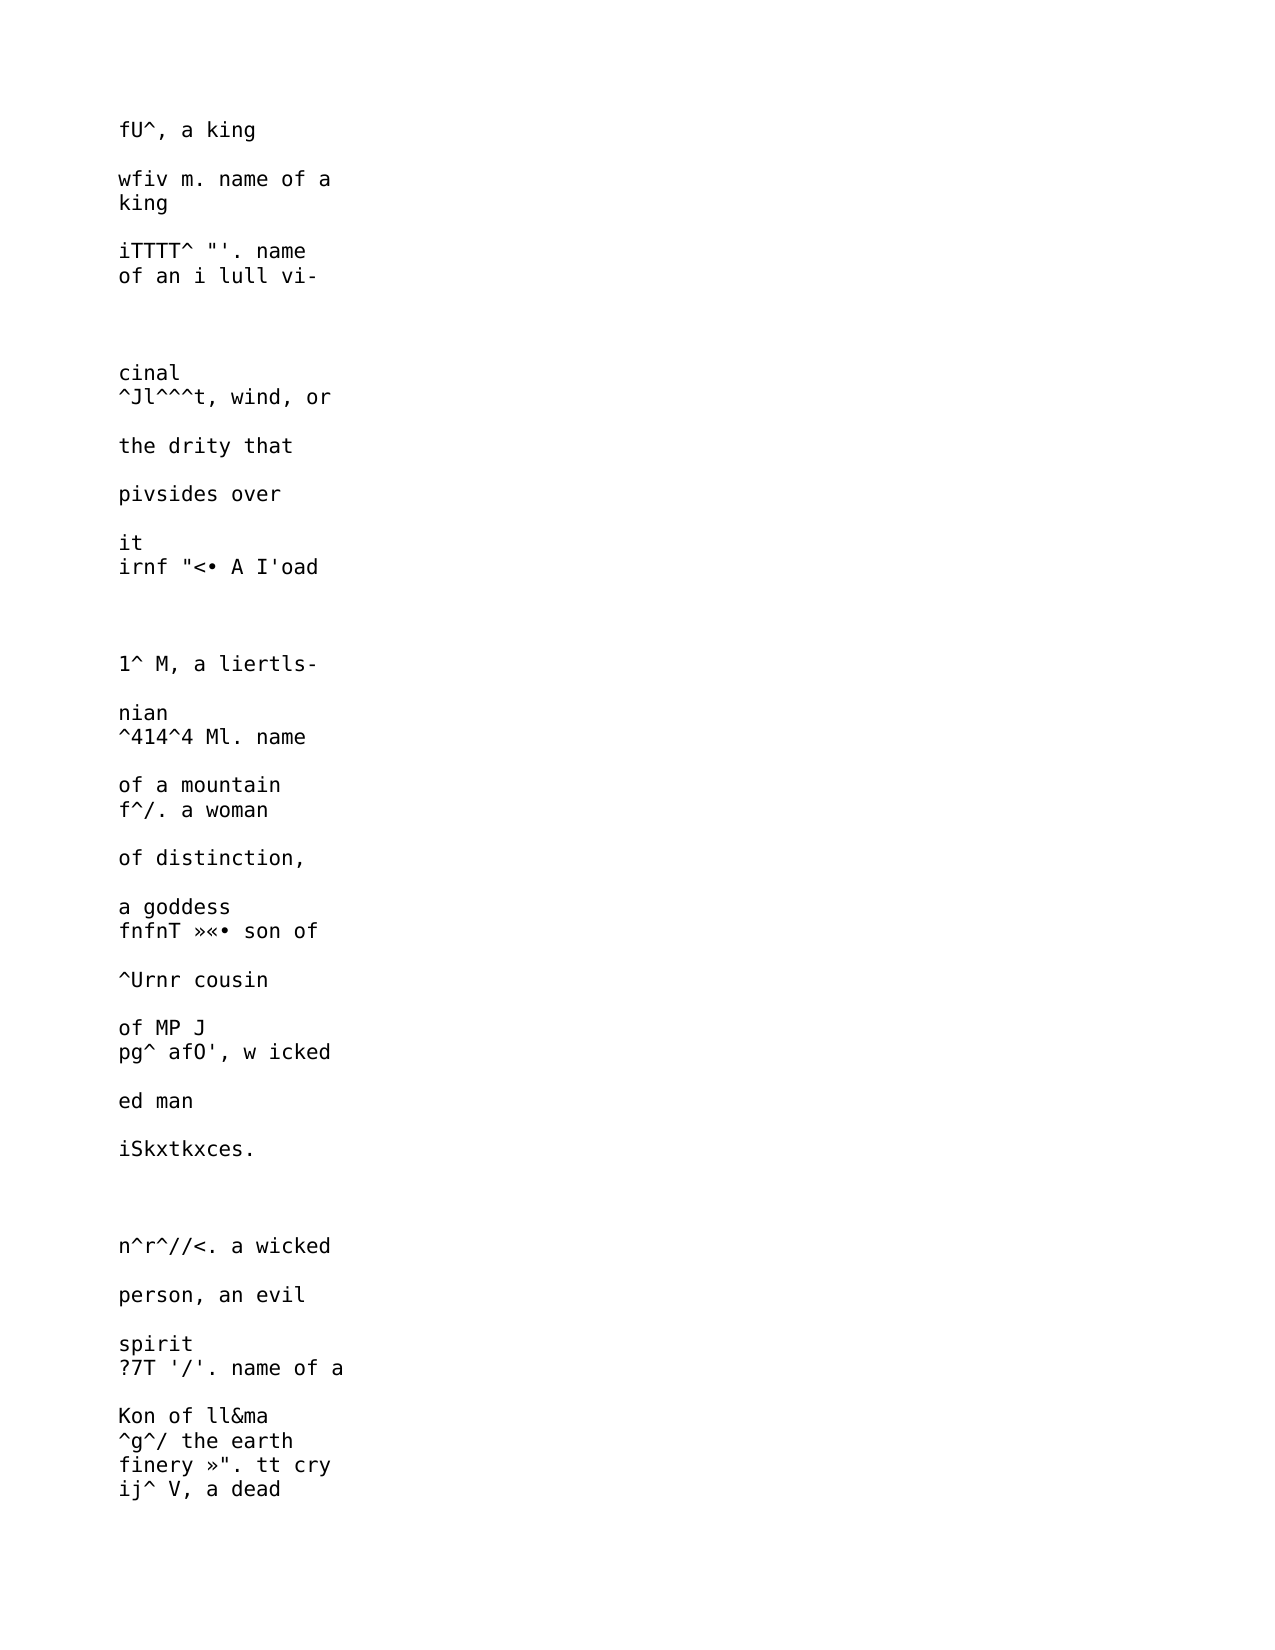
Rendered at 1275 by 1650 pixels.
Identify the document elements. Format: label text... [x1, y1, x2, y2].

text wfiv m. name of a [118, 167, 1157, 191]
text a goddess [118, 895, 1157, 919]
text person, an evil [118, 1283, 1157, 1307]
text cinal [118, 361, 1157, 385]
text Kon of ll&ma [118, 1404, 1157, 1429]
text ^g^/ the earth [118, 1429, 1157, 1453]
text finery »". tt cry [118, 1453, 1157, 1477]
text ed man [118, 1089, 1157, 1113]
text iSkxtkxces. [118, 1137, 1157, 1162]
text f^/. a woman [118, 798, 1157, 822]
text pivsides over [118, 482, 1157, 506]
text king [118, 191, 1157, 215]
text ^Urnr cousin [118, 968, 1157, 992]
text n^r^//<. a wicked [118, 1234, 1157, 1259]
text pg^ afO', w icked [118, 1040, 1157, 1065]
text of an i lull vi- [118, 264, 1157, 288]
text it [118, 531, 1157, 555]
text fnfnT »«• son of [118, 919, 1157, 943]
text ^414^4 Ml. name [118, 725, 1157, 749]
text ?7T '/'. name of a [118, 1356, 1157, 1380]
text fU^, a king [118, 118, 1157, 142]
text nian [118, 701, 1157, 725]
text ij^ V, a dead [118, 1477, 1157, 1502]
text of distinction, [118, 846, 1157, 871]
text of MP J [118, 1016, 1157, 1040]
text of a mountain [118, 773, 1157, 798]
text ^Jl^^^t, wind, or [118, 385, 1157, 409]
text 1^ M, a liertls- [118, 652, 1157, 676]
text irnf "<• A I'oad [118, 555, 1157, 579]
text the drity that [118, 434, 1157, 458]
text iTTTT^ "'. name [118, 239, 1157, 264]
text spirit [118, 1332, 1157, 1356]
